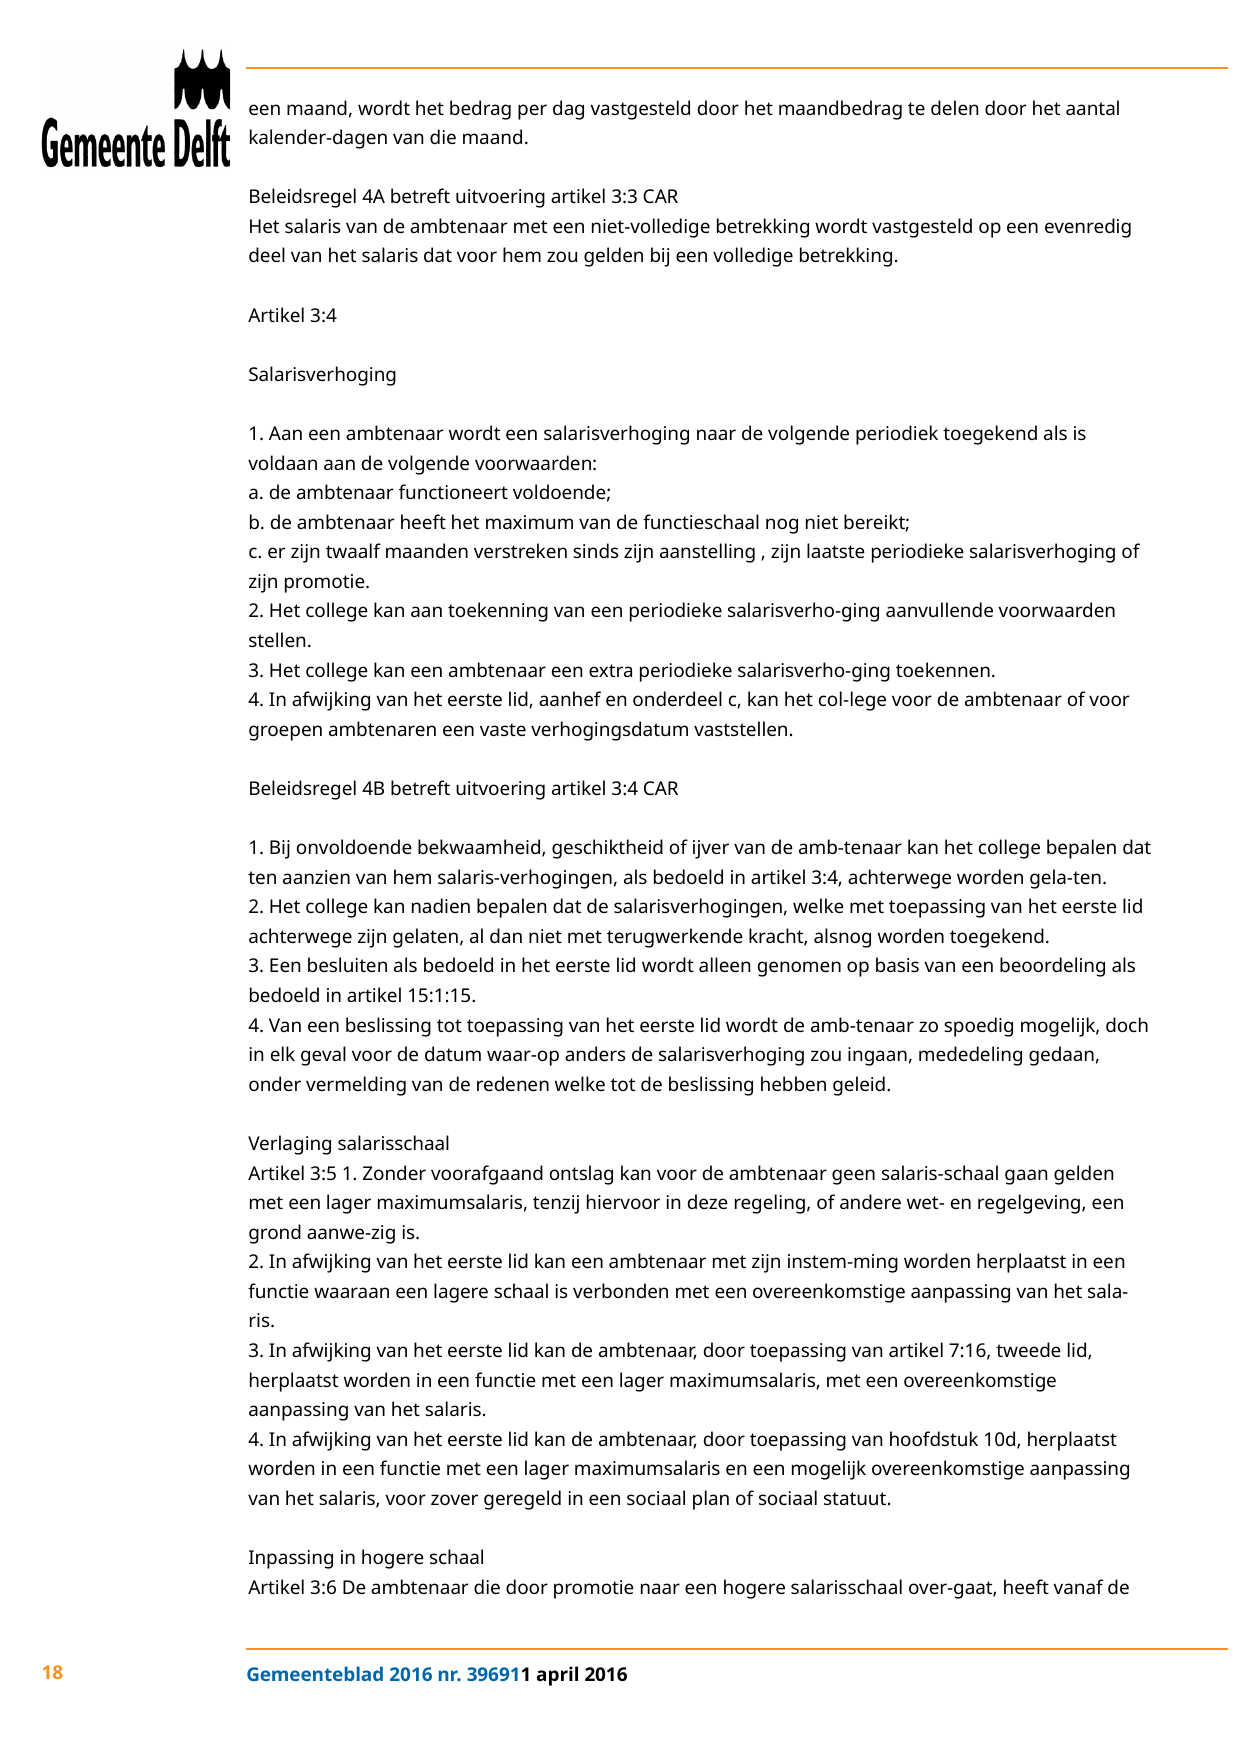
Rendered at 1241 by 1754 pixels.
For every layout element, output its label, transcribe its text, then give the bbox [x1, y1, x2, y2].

text 4. Van een beslissing tot toepassing van het eerste lid wordt de amb-tenaar zo spoedig mogelijk, doch in elk geval voor de datum waar-op anders de salarisverhoging zou ingaan, mededeling gedaan, onder vermelding van de redenen welke tot de beslissing hebben geleid. [248, 1012, 1152, 1097]
text 3. In afwijking van het eerste lid kan de ambtenaar, door toepassing van artikel 7:16, tweede lid, herplaatst worden in een functie met een lager maximumsalaris, met een overeenkomstige aanpassing van het salaris. [248, 1337, 1152, 1422]
text Het salaris van de ambtenaar met een niet-volledige betrekking wordt vastgesteld op een evenredig deel van het salaris dat voor hem zou gelden bij een volledige betrekking. [248, 213, 1152, 268]
text a. de ambtenaar functioneert voldoende; [248, 479, 1152, 505]
text 3. Een besluiten als bedoeld in het eerste lid wordt alleen genomen op basis van een beoordeling als bedoeld in artikel 15:1:15. [248, 953, 1152, 1008]
text een maand, wordt het bedrag per dag vastgesteld door het maandbedrag te delen door het aantal kalender-dagen van die maand. [248, 95, 1152, 150]
text Artikel 3:5 1. Zonder voorafgaand ontslag kan voor de ambtenaar geen salaris-schaal gaan gelden met een lager maximumsalaris, tenzij hiervoor in deze regeling, of andere wet- en regelgeving, een grond aanwe-zig is. [248, 1160, 1152, 1245]
picture [41, 47, 231, 172]
text Artikel 3:4 [248, 302, 1152, 328]
text Beleidsregel 4B betreft uitvoering artikel 3:4 CAR [248, 775, 1152, 801]
text 2. In afwijking van het eerste lid kan een ambtenaar met zijn instem-ming worden herplaatst in een functie waaraan een lagere schaal is verbonden met een overeenkomstige aanpassing van het sala-ris. [248, 1248, 1152, 1333]
text 1. Bij onvoldoende bekwaamheid, geschiktheid of ijver van de amb-tenaar kan het college bepalen dat ten aanzien van hem salaris-verhogingen, als bedoeld in artikel 3:4, achterwege worden gela-ten. [248, 834, 1152, 890]
text c. er zijn twaalf maanden verstreken sinds zijn aanstelling , zijn laatste periodieke salarisverhoging of zijn promotie. [248, 538, 1152, 594]
text 1. Aan een ambtenaar wordt een salarisverhoging naar de volgende periodiek toegekend als is voldaan aan de volgende voorwaarden: [248, 420, 1152, 476]
text 4. In afwijking van het eerste lid, aanhef en onderdeel c, kan het col-lege voor de ambtenaar of voor groepen ambtenaren een vaste verhogingsdatum vaststellen. [248, 686, 1152, 742]
text 4. In afwijking van het eerste lid kan de ambtenaar, door toepassing van hoofdstuk 10d, herplaatst worden in een functie met een lager maximumsalaris en een mogelijk overeenkomstige aanpassing van het salaris, voor zover geregeld in een sociaal plan of sociaal statuut. [248, 1426, 1152, 1511]
text Verlaging salarisschaal [248, 1130, 1152, 1156]
text 2. Het college kan aan toekenning van een periodieke salarisverho-ging aanvullende voorwaarden stellen. [248, 598, 1152, 653]
text b. de ambtenaar heeft het maximum van de functieschaal nog niet bereikt; [248, 509, 1152, 535]
text Inpassing in hogere schaal [248, 1544, 1152, 1570]
text 3. Het college kan een ambtenaar een extra periodieke salarisverho-ging toekennen. [248, 657, 1152, 683]
text Artikel 3:6 De ambtenaar die door promotie naar een hogere salarisschaal over-gaat, heeft vanaf de [248, 1574, 1152, 1600]
text 2. Het college kan nadien bepalen dat de salarisverhogingen, welke met toepassing van het eerste lid achterwege zijn gelaten, al dan niet met terugwerkende kracht, alsnog worden toegekend. [248, 893, 1152, 949]
text Salarisverhoging [248, 361, 1152, 387]
text Beleidsregel 4A betreft uitvoering artikel 3:3 CAR [248, 183, 1152, 209]
